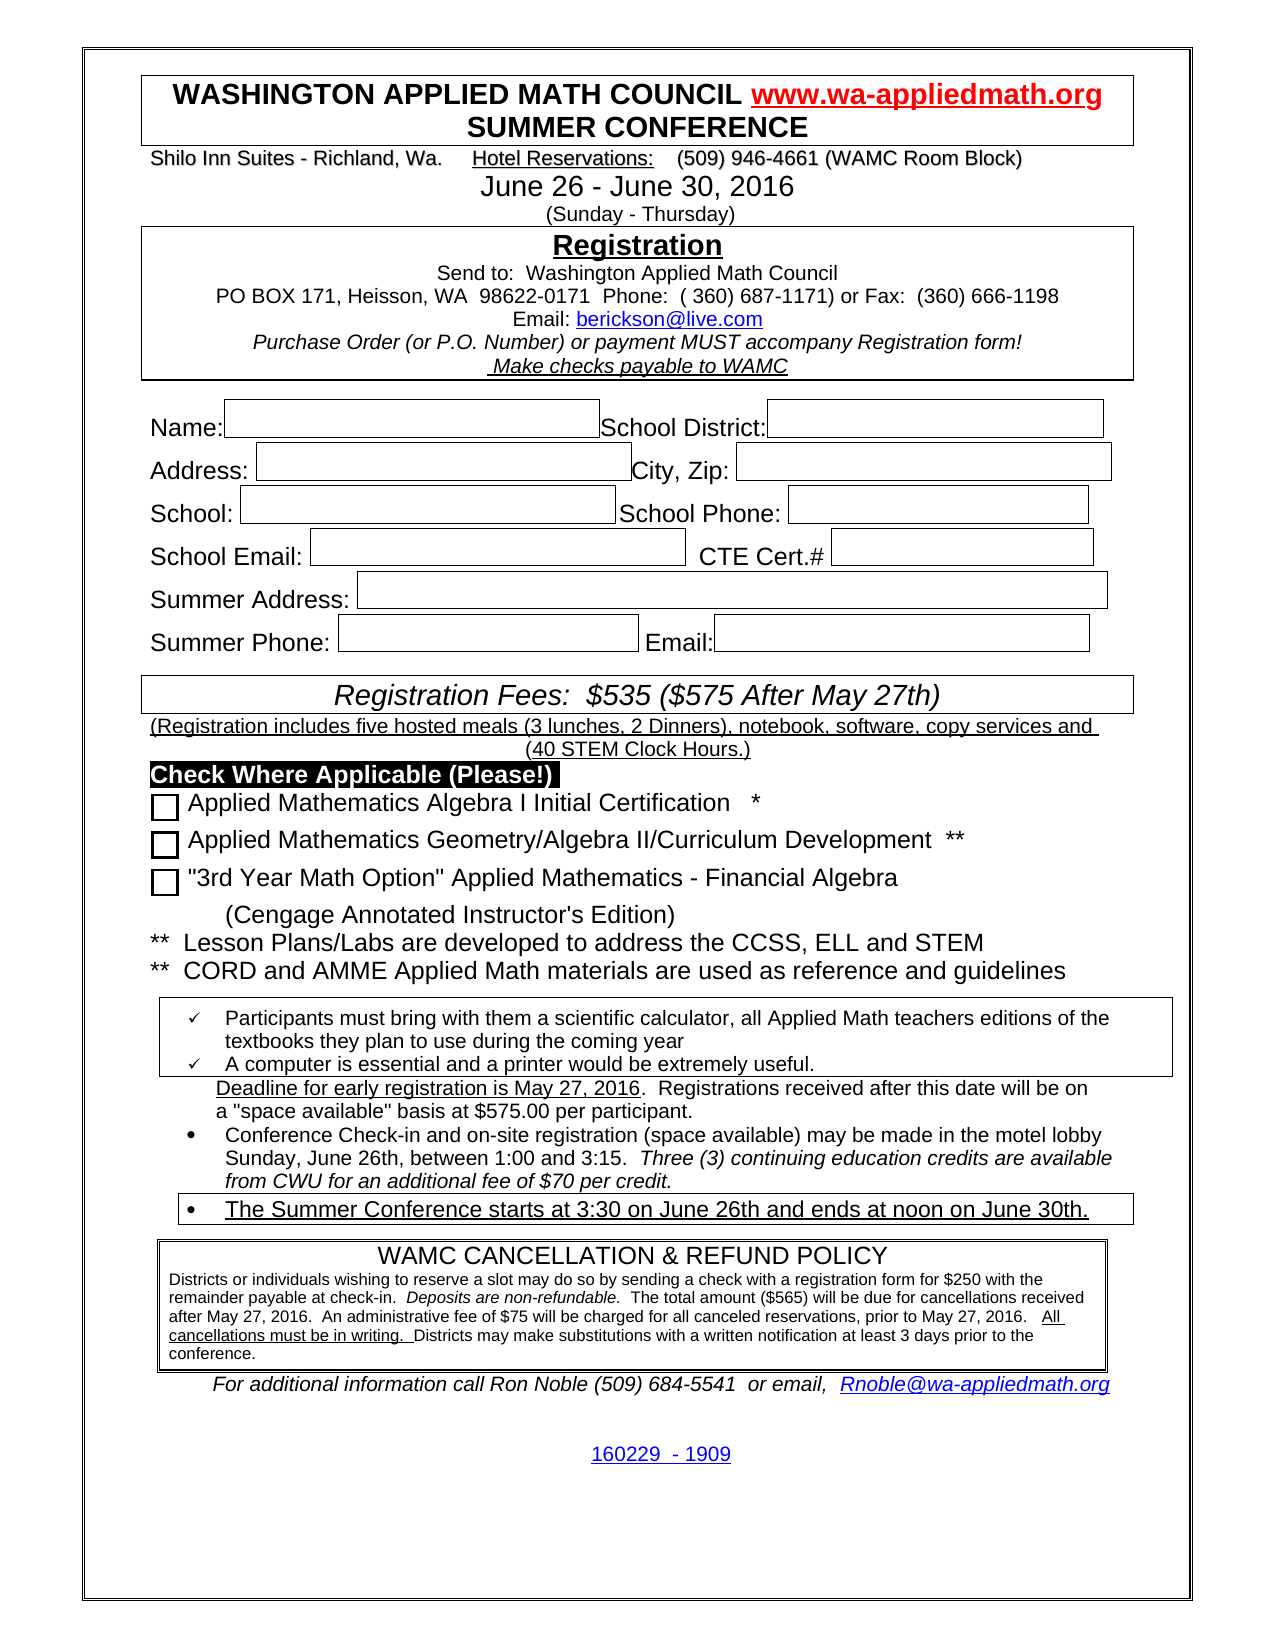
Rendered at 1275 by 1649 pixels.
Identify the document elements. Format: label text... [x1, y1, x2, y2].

subtitle WASHINGTON APPLIED MATH COUNCIL www.wa-appliedmath.org [142, 76, 1133, 108]
text Make checks payable to WAMC [142, 351, 1133, 379]
text Purchase Order (or P.O. Number) or payment MUST accompany Registration form! [150, 331, 1125, 351]
text School: School Phone: [150, 485, 1125, 528]
text ** Lesson Plans/Labs are developed to address the CCSS, ELL and STEM [150, 929, 1125, 957]
text Address: City, Zip: [150, 442, 1125, 485]
subtitle SUMMER CONFERENCE [142, 108, 1133, 145]
text WAMC CANCELLATION & REFUND POLICY [160, 1242, 1105, 1267]
text Registration Fees: $535 ($575 After May 27th) [142, 676, 1133, 713]
text Shilo Inn Suites - Richland, Wa. Hotel Reservations: (509) 946-4661 (WAMC Room Block) [150, 146, 1125, 170]
text Check Where Applicable (Please!) [150, 761, 1125, 788]
text "3rd Year Math Option" Applied Mathematics - Financial Algebra [188, 864, 1125, 901]
text (Registration includes five hosted meals (3 lunches, 2 Dinners), notebook, software, copy services and [150, 714, 1125, 737]
text Deadline for early registration is May 27, 2016. Registrations received after this date will be on a "space available" basis at $575.00 per participant. [216, 1077, 1097, 1123]
text (Cengage Annotated Instructor's Edition) [187, 901, 1125, 929]
list The Summer Conference starts at 3:30 on June 26th and ends at noon on June 30th. [179, 1194, 1133, 1224]
text For additional information call Ron Noble (509) 684-5541 or email, Rnoble@wa-appliedmath.org [150, 1373, 1172, 1396]
text Districts or individuals wishing to reserve a slot may do so by sending a check with a registration form for $250 with the remainder payable at check-in. Deposits are non-refundable. The total amount ($565) will be due for cancellations received after May 27, 2016. An administrative fee of $75 will be charged for all canceled reservations, prior to May 27, 2016. All cancellations must be in writing. Districts may make substitutions with a written notification at least 3 days prior to the conference. [160, 1267, 1105, 1369]
text (40 STEM Clock Hours.) [150, 737, 1125, 761]
text 160229 - 1909 [150, 1442, 1172, 1466]
text Applied Mathematics Algebra I Initial Certification * [150, 788, 1125, 826]
list Participants must bring with them a scientific calculator, all Applied Math teachers editions of the textbooks they plan to use during the coming year [160, 998, 1172, 1043]
text School Email: CTE Cert.# [150, 528, 1125, 571]
text Send to: Washington Applied Math Council [150, 261, 1125, 284]
text June 26 - June 30, 2016 [150, 170, 1125, 202]
text Summer Phone: Email: [150, 614, 1125, 657]
text Name: School District: [150, 399, 1125, 442]
subtitle Registration [142, 227, 1133, 261]
text ** CORD and AMME Applied Math materials are used as reference and guidelines [150, 957, 1125, 985]
text (Sunday - Thursday) [150, 202, 1125, 226]
list A computer is essential and a printer would be extremely useful. [160, 1043, 1172, 1076]
text PO BOX 171, Heisson, WA 98622-0171 Phone: ( 360) 687-1171) or Fax: (360) 666-1198 [150, 284, 1125, 308]
text Summer Address: [150, 571, 1125, 614]
text Email: berickson@live.com [150, 308, 1125, 331]
text Applied Mathematics Geometry/Algebra II/Curriculum Development ** [188, 826, 1125, 864]
list Conference Check-in and on-site registration (space available) may be made in the motel lobby Sunday, June 26th, between 1:00 and 3:15. Three (3) continuing education credits are available from CWU for an additional fee of $70 per credit. [187, 1123, 1125, 1193]
